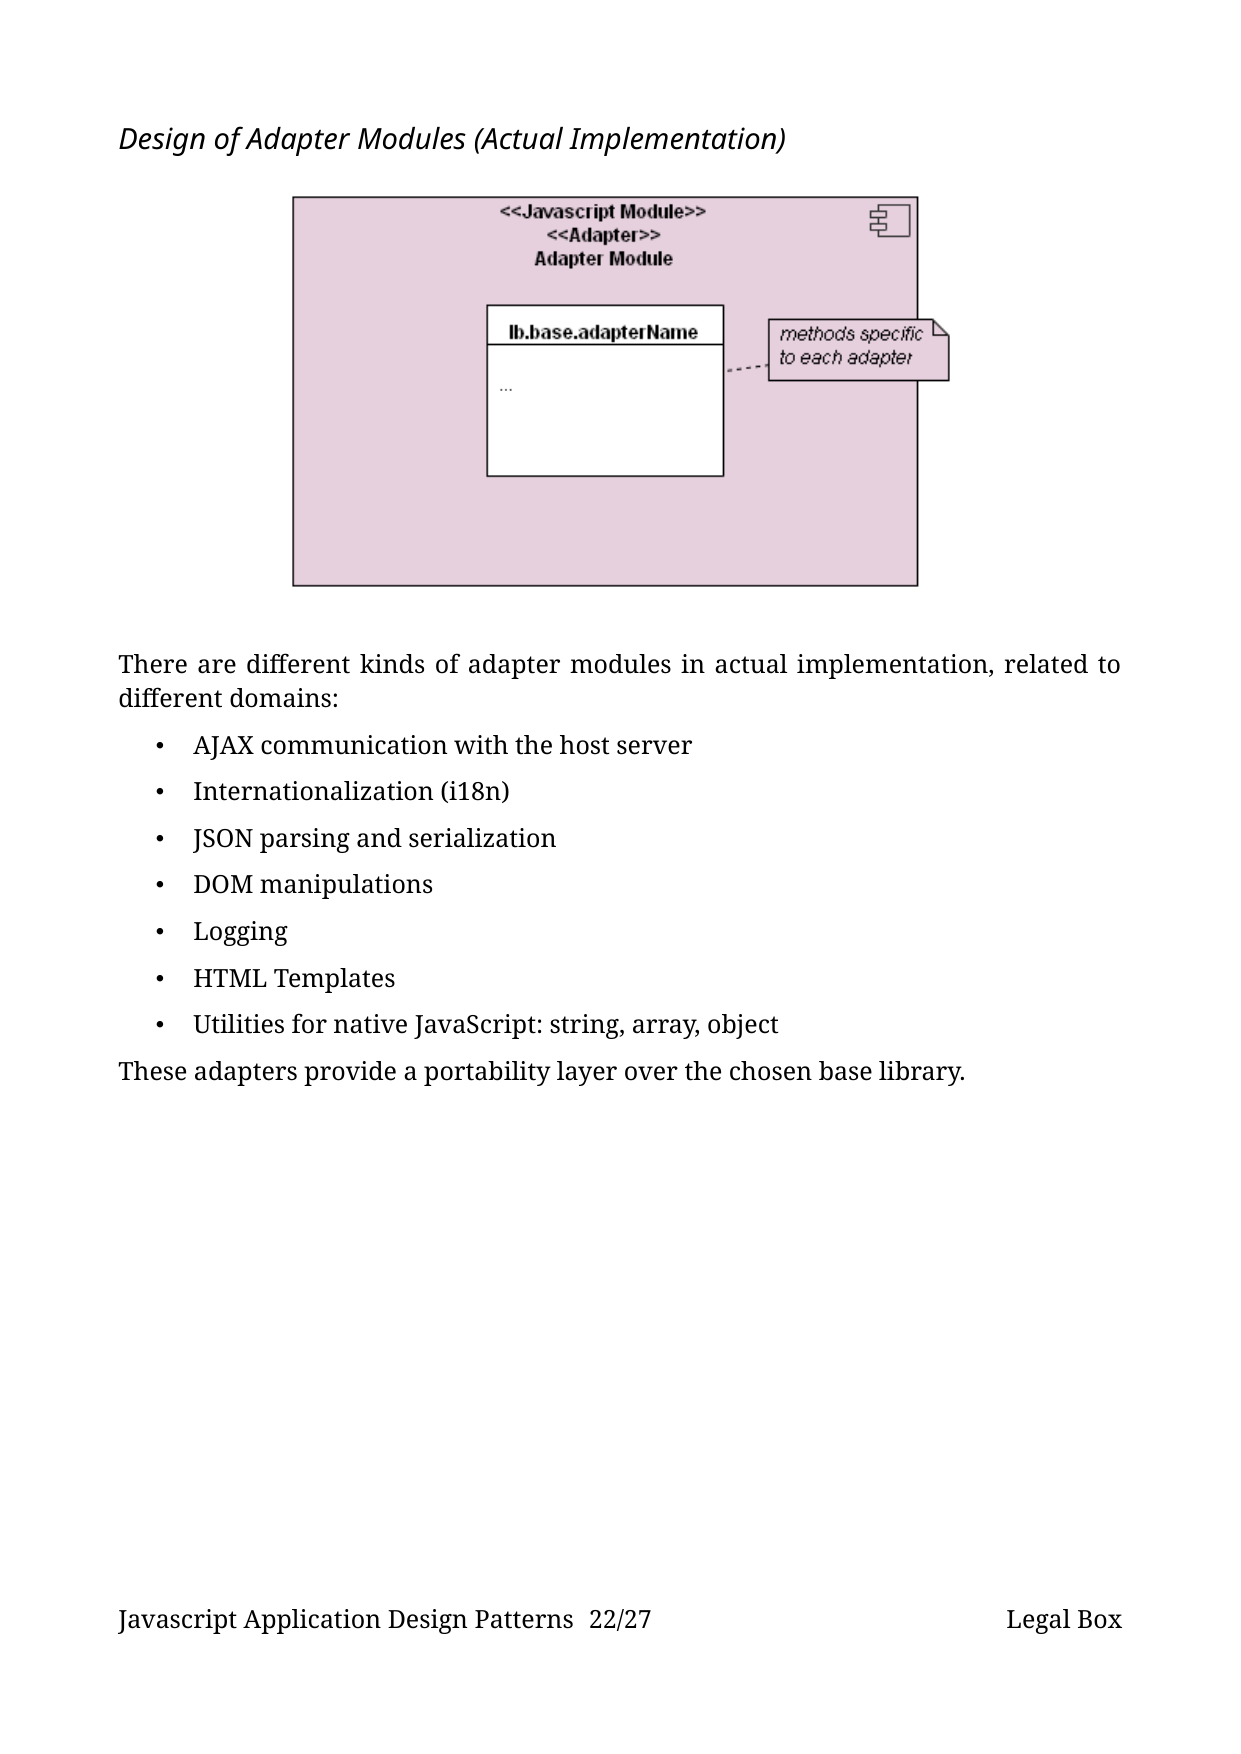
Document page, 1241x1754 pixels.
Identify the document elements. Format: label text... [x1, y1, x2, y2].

text There are different kinds of adapter modules in actual implementation, related to different domains: [118, 647, 1122, 715]
picture [277, 181, 964, 601]
subtitle Design of Adapter Modules (Actual Implementation) [118, 118, 1122, 158]
list Logging [156, 914, 1122, 948]
list HTML Templates [156, 960, 1122, 994]
list Internationalization (i18n) [156, 774, 1122, 808]
list DOM manipulations [156, 867, 1122, 901]
list Utilities for native JavaScript: string, array, object [156, 1007, 1122, 1041]
list AJAX communication with the host server [156, 727, 1122, 761]
text These adapters provide a portability layer over the chosen base library. [118, 1053, 1122, 1087]
list JSON parsing and serialization [156, 821, 1122, 854]
